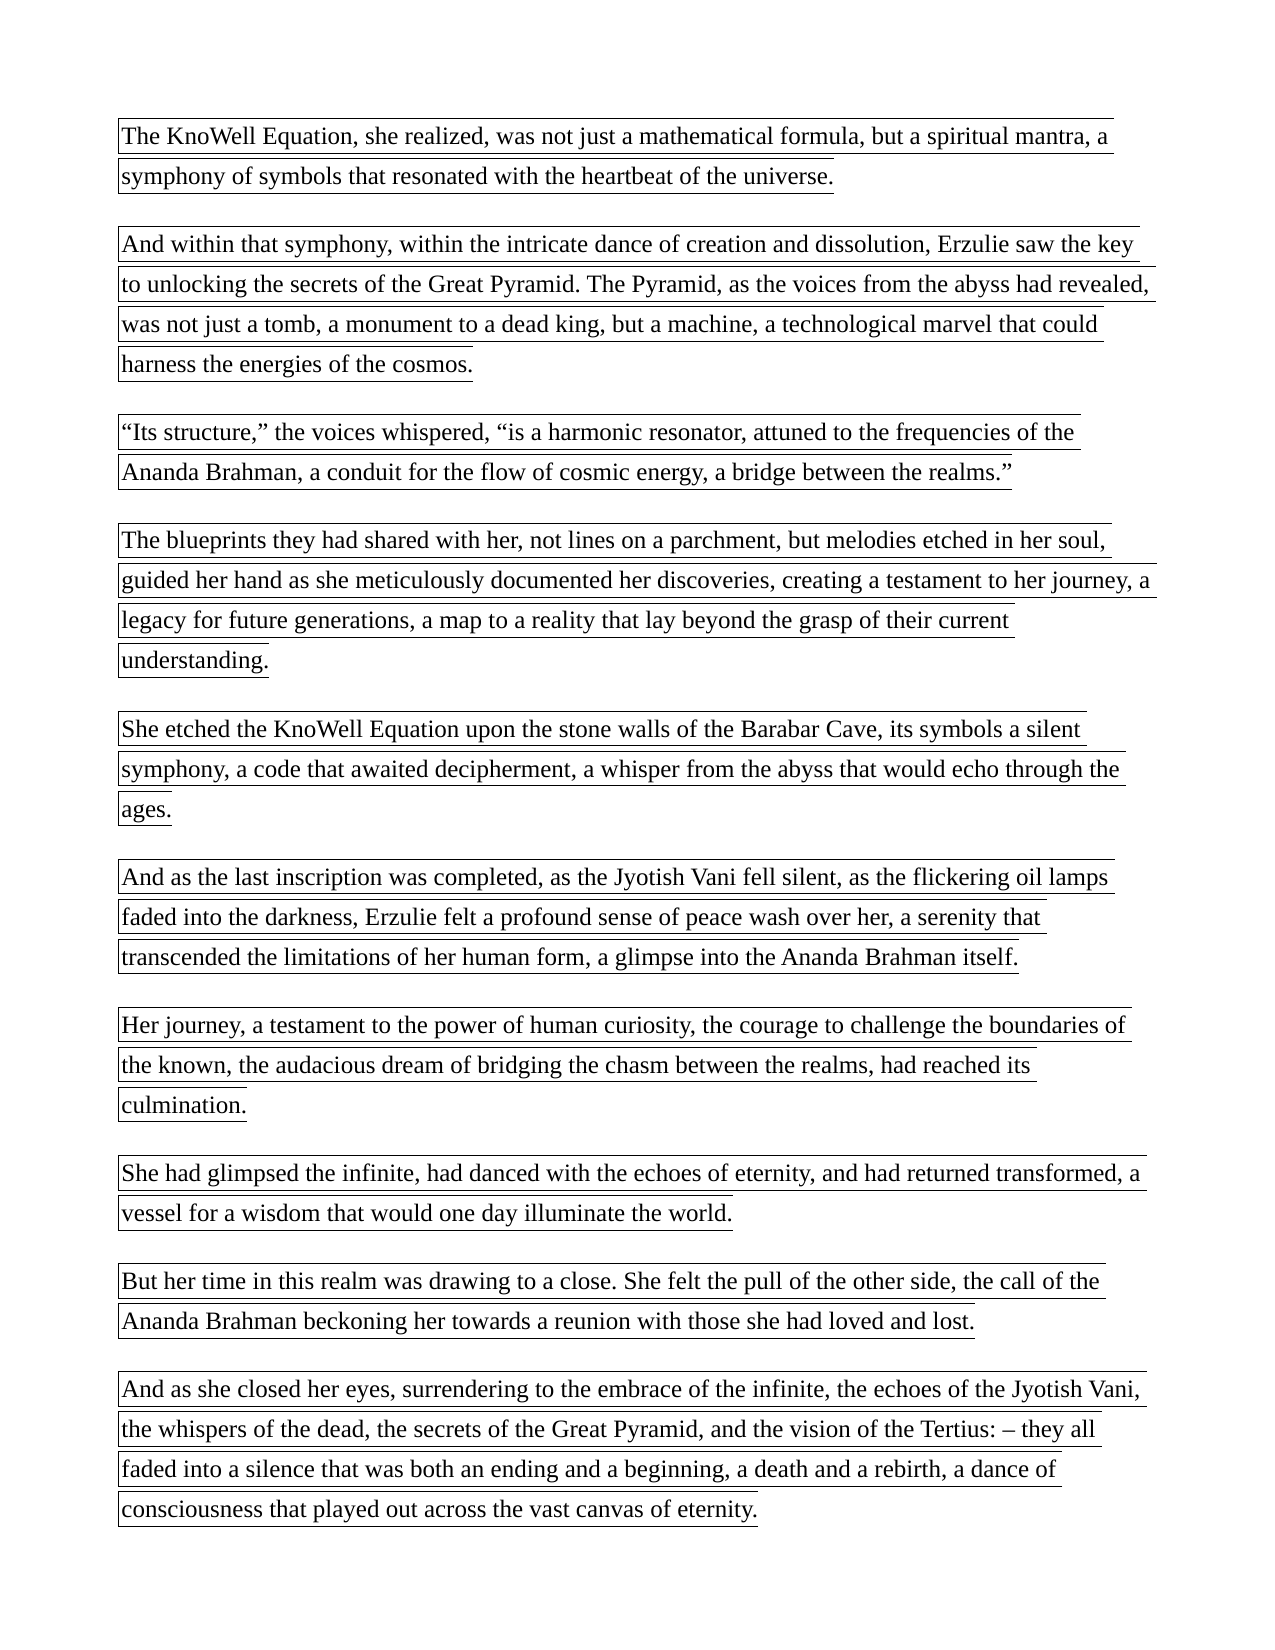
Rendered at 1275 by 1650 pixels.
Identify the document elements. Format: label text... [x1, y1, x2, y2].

text And within that symphony, within the intricate dance of creation and dissolution, Erzulie saw the key to unlocking the secrets of the Great Pyramid. The Pyramid, as the voices from the abyss had revealed, was not just a tomb, a monument to a dead king, but a machine, a technological marvel that could harness the energies of the cosmos. [118, 226, 1157, 381]
text She had glimpsed the infinite, had danced with the echoes of eternity, and had returned transformed, a vessel for a wisdom that would one day illuminate the world. [118, 1155, 1157, 1230]
text The blueprints they had shared with her, not lines on a parchment, but melodies etched in her soul, [118, 522, 1157, 563]
text And as she closed her eyes, surrendering to the embrace of the infinite, the echoes of the Jyotish Vani, the whispers of the dead, the secrets of the Great Pyramid, and the vision of the Tertius: – they all faded into a silence that was both an ending and a beginning, a death and a rebirth, a dance of consciousness that played out across the vast canvas of eternity. [118, 1371, 1157, 1526]
text And as the last inscription was completed, as the Jyotish Vani fell silent, as the flickering oil lamps faded into the darkness, Erzulie felt a profound sense of peace wash over her, a serenity that transcended the limitations of her human form, a glimpse into the Ananda Brahman itself. [118, 859, 1157, 973]
text She etched the KnoWell Equation upon the stone walls of the Barabar Cave, its symbols a silent symphony, a code that awaited decipherment, a whisper from the abyss that would echo through the ages. [118, 711, 1157, 825]
text guided her hand as she meticulously documented her discoveries, creating a testament to her journey, a [119, 564, 1157, 597]
text legacy for future generations, a map to a reality that lay beyond the grasp of their current understanding. [118, 598, 1157, 677]
text But her time in this realm was drawing to a close. She felt the pull of the other side, the call of the Ananda Brahman beckoning her towards a reunion with those she had loved and lost. [118, 1263, 1157, 1338]
text The KnoWell Equation, she realized, was not just a mathematical formula, but a spiritual mantra, a symphony of symbols that resonated with the heartbeat of the universe. [118, 118, 1157, 193]
text “Its structure,” the voices whispered, “is a harmonic resonator, attuned to the frequencies of the Ananda Brahman, a conduit for the flow of cosmic energy, a bridge between the realms.” [118, 414, 1157, 489]
text Her journey, a testament to the power of human curiosity, the courage to challenge the boundaries of the known, the audacious dream of bridging the chasm between the realms, had reached its culmination. [118, 1007, 1157, 1122]
